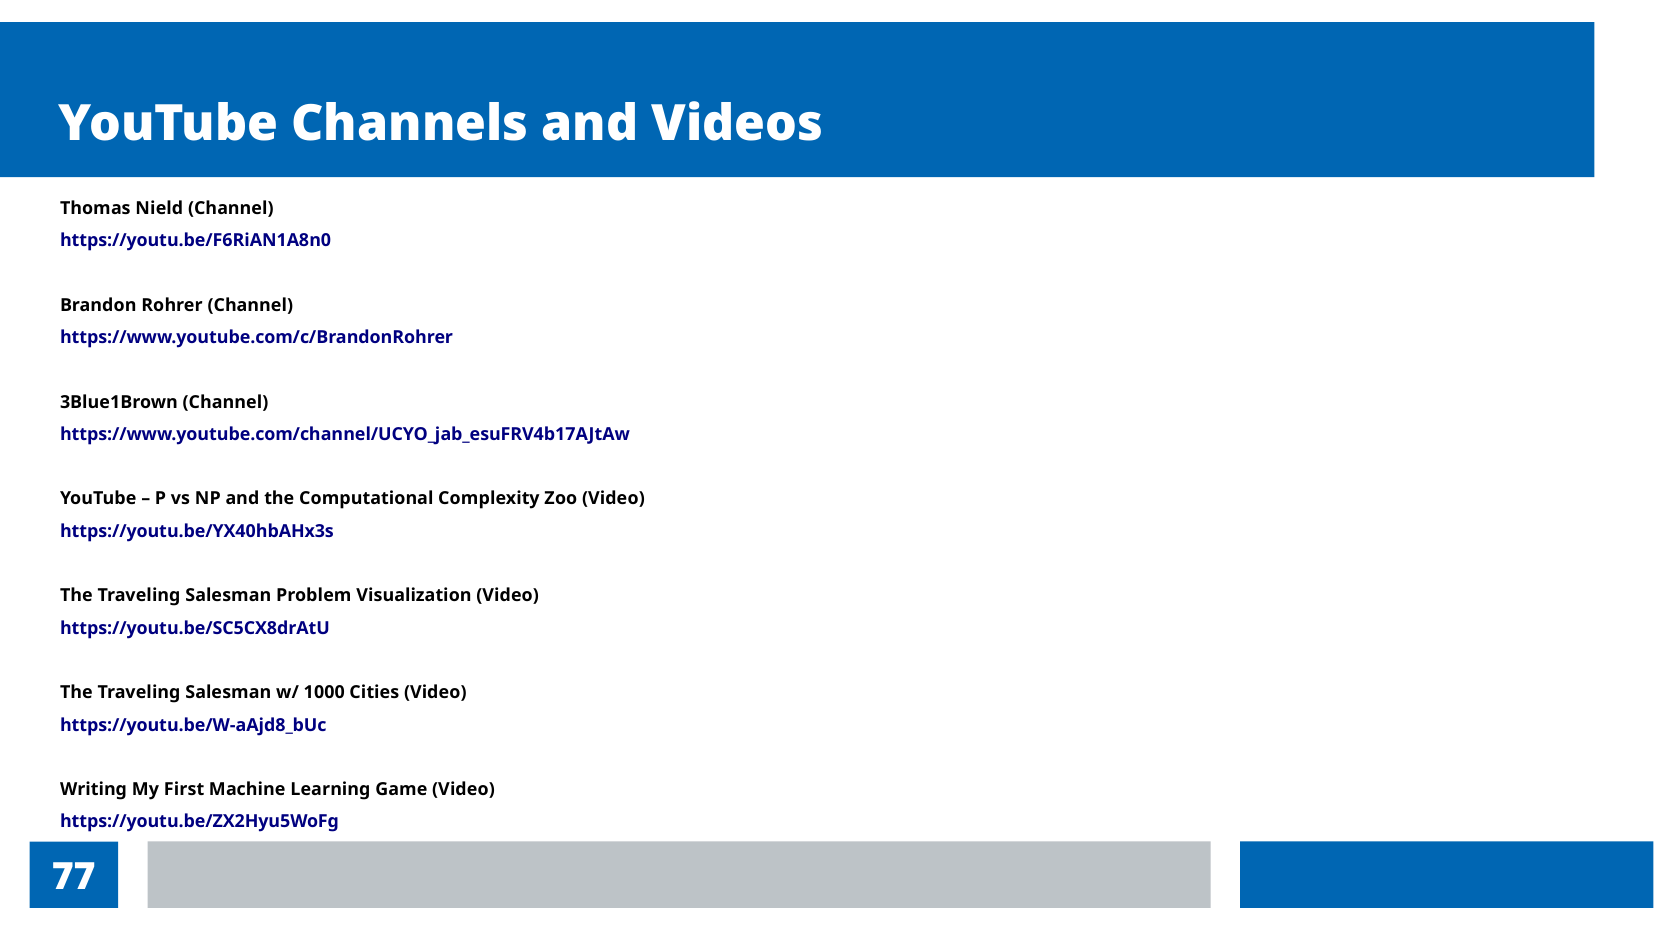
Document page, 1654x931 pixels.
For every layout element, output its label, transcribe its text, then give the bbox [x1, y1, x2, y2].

title YouTube Channels and Videos [59, 44, 1595, 156]
list Thomas Nield (Channel) https://youtu.be/F6RiAN1A8n0 Brandon Rohrer (Channel) https://www.youtube.com/c/BrandonRohrer 3Blue1Brown (Channel) https://www.youtube.com/channel/UCYO_jab_esuFRV4b17AJtAw YouTube – P vs NP and the Computational Complexity Zoo (Video) https://youtu.be/YX40hbAHx3s The Traveling Salesman Problem Visualization (Video) https://youtu.be/SC5CX8drAtU The Traveling Salesman w/ 1000 Cities (Video) https://youtu.be/W-aAjd8_bUc Writing My First Machine Learning Game (Video) https://youtu.be/ZX2Hyu5WoFg [60, 195, 1566, 841]
